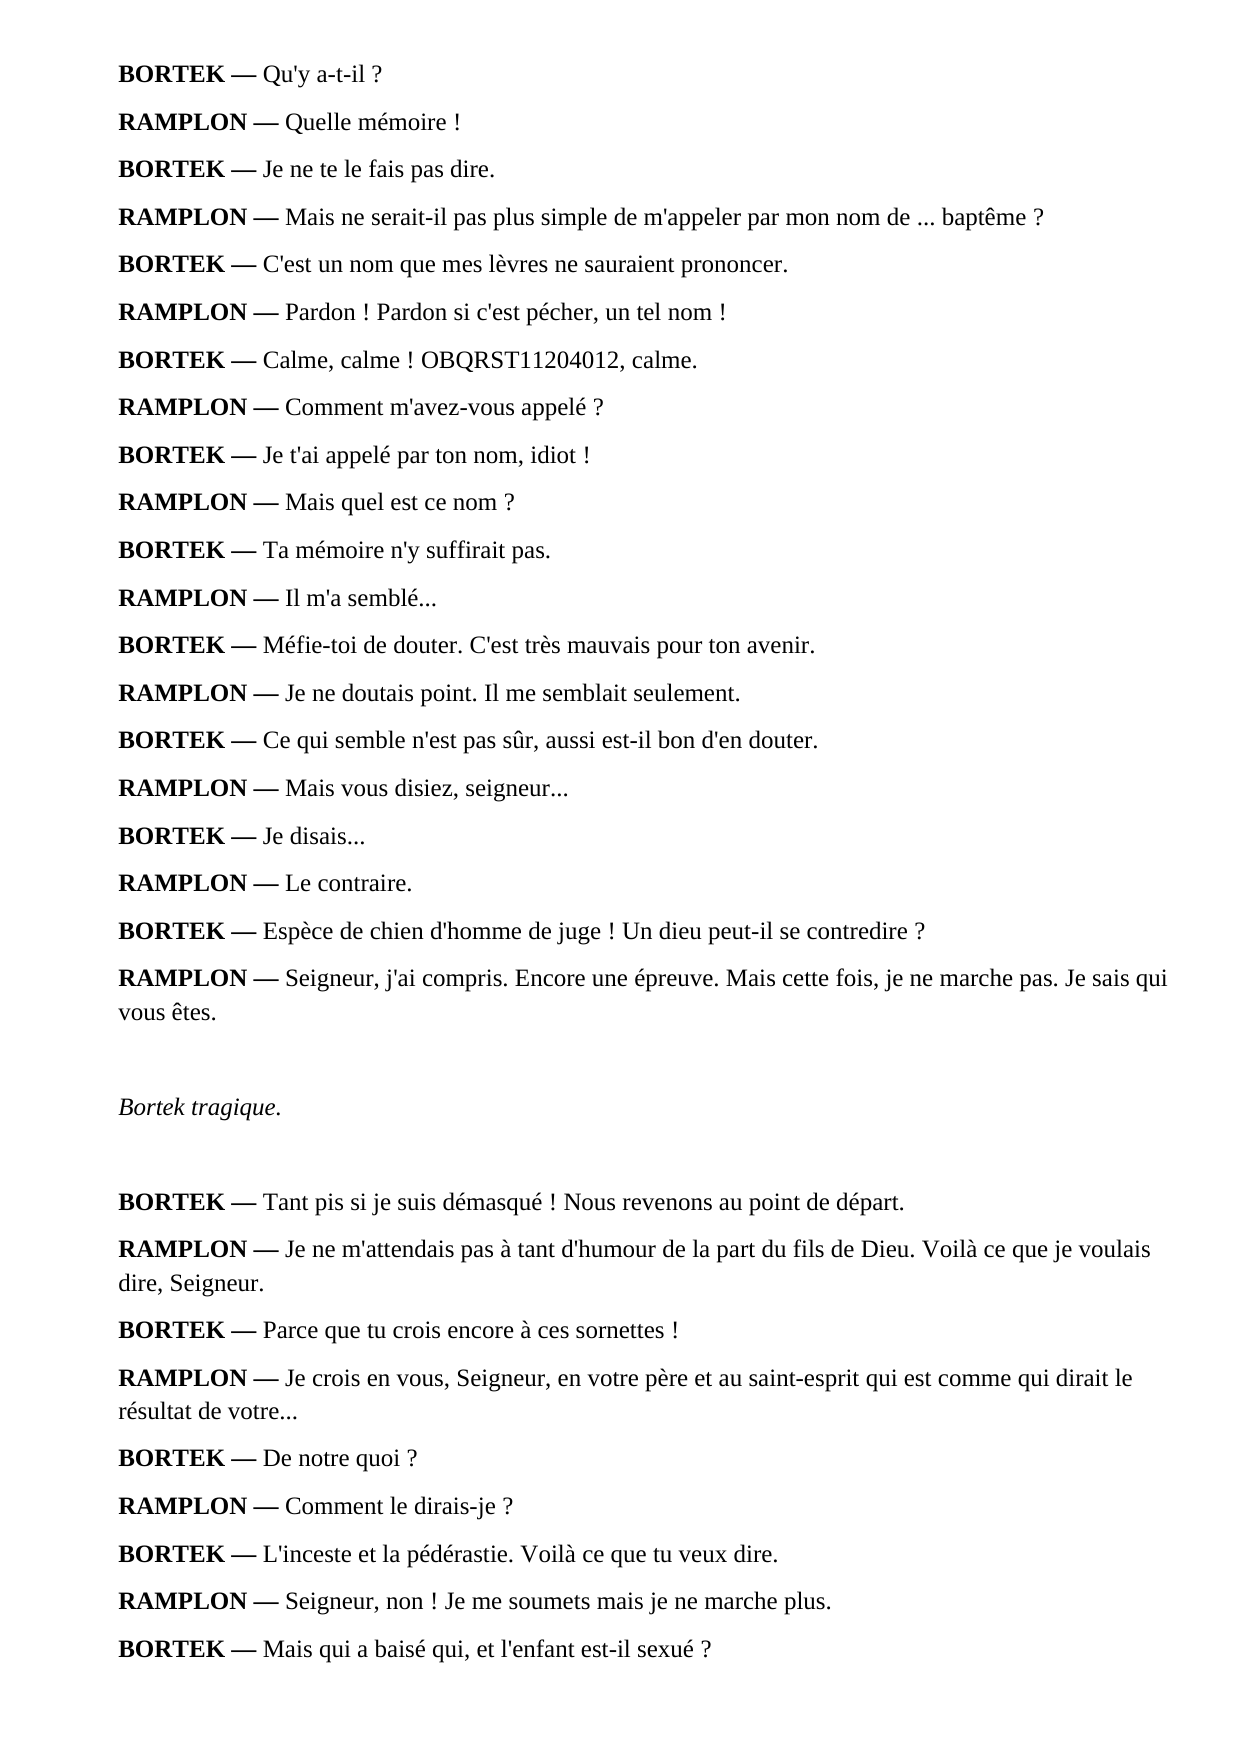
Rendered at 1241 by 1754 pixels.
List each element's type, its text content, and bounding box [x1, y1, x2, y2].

text RAMPLON — Je crois en vous, Seigneur, en votre père et au saint-esprit qui est comme qui dirait le résultat de votre... [118, 1363, 1181, 1424]
text BORTEK — Parce que tu crois encore à ces sornettes ! [118, 1315, 1181, 1344]
text BORTEK — C'est un nom que mes lèvres ne sauraient prononcer. [118, 249, 1181, 278]
text RAMPLON — Je ne m'attendais pas à tant d'humour de la part du fils de Dieu. Voilà ce que je voulais dire, Seigneur. [118, 1234, 1181, 1296]
text BORTEK — De notre quoi ? [118, 1443, 1181, 1472]
text BORTEK — Calme, calme ! OBQRST11204012, calme. [118, 345, 1181, 373]
text RAMPLON — Quelle mémoire ! [118, 107, 1181, 135]
text RAMPLON — Comment m'avez-vous appelé ? [118, 392, 1181, 421]
text RAMPLON — Je ne doutais point. Il me semblait seulement. [118, 678, 1181, 707]
text RAMPLON — Il m'a semblé... [118, 583, 1181, 611]
text RAMPLON — Pardon ! Pardon si c'est pécher, un tel nom ! [118, 297, 1181, 326]
text BORTEK — Tant pis si je suis démasqué ! Nous revenons au point de départ. [118, 1187, 1181, 1216]
text BORTEK — Qu'y a-t-il ? [118, 59, 1181, 88]
text BORTEK — Méfie-toi de douter. C'est très mauvais pour ton avenir. [118, 630, 1181, 659]
text RAMPLON — Le contraire. [118, 868, 1181, 897]
text RAMPLON — Mais quel est ce nom ? [118, 487, 1181, 516]
text RAMPLON — Comment le dirais-je ? [118, 1491, 1181, 1520]
text RAMPLON — Seigneur, j'ai compris. Encore une épreuve. Mais cette fois, je ne marche pas. Je sais qui vous êtes. [118, 963, 1181, 1025]
text BORTEK — Je t'ai appelé par ton nom, idiot ! [118, 440, 1181, 469]
text BORTEK — Espèce de chien d'homme de juge ! Un dieu peut-il se contredire ? [118, 916, 1181, 945]
text RAMPLON — Mais ne serait-il pas plus simple de m'appeler par mon nom de ... baptême ? [118, 202, 1181, 231]
text BORTEK — Ta mémoire n'y suffirait pas. [118, 535, 1181, 564]
text RAMPLON — Seigneur, non ! Je me soumets mais je ne marche plus. [118, 1586, 1181, 1615]
text Bortek tragique. [118, 1092, 1181, 1121]
text BORTEK — Je ne te le fais pas dire. [118, 154, 1181, 183]
text BORTEK — Ce qui semble n'est pas sûr, aussi est-il bon d'en douter. [118, 726, 1181, 754]
text BORTEK — Je disais... [118, 821, 1181, 849]
text RAMPLON — Mais vous disiez, seigneur... [118, 773, 1181, 802]
text BORTEK — Mais qui a baisé qui, et l'enfant est-il sexué ? [118, 1634, 1181, 1663]
text BORTEK — L'inceste et la pédérastie. Voilà ce que tu veux dire. [118, 1539, 1181, 1567]
